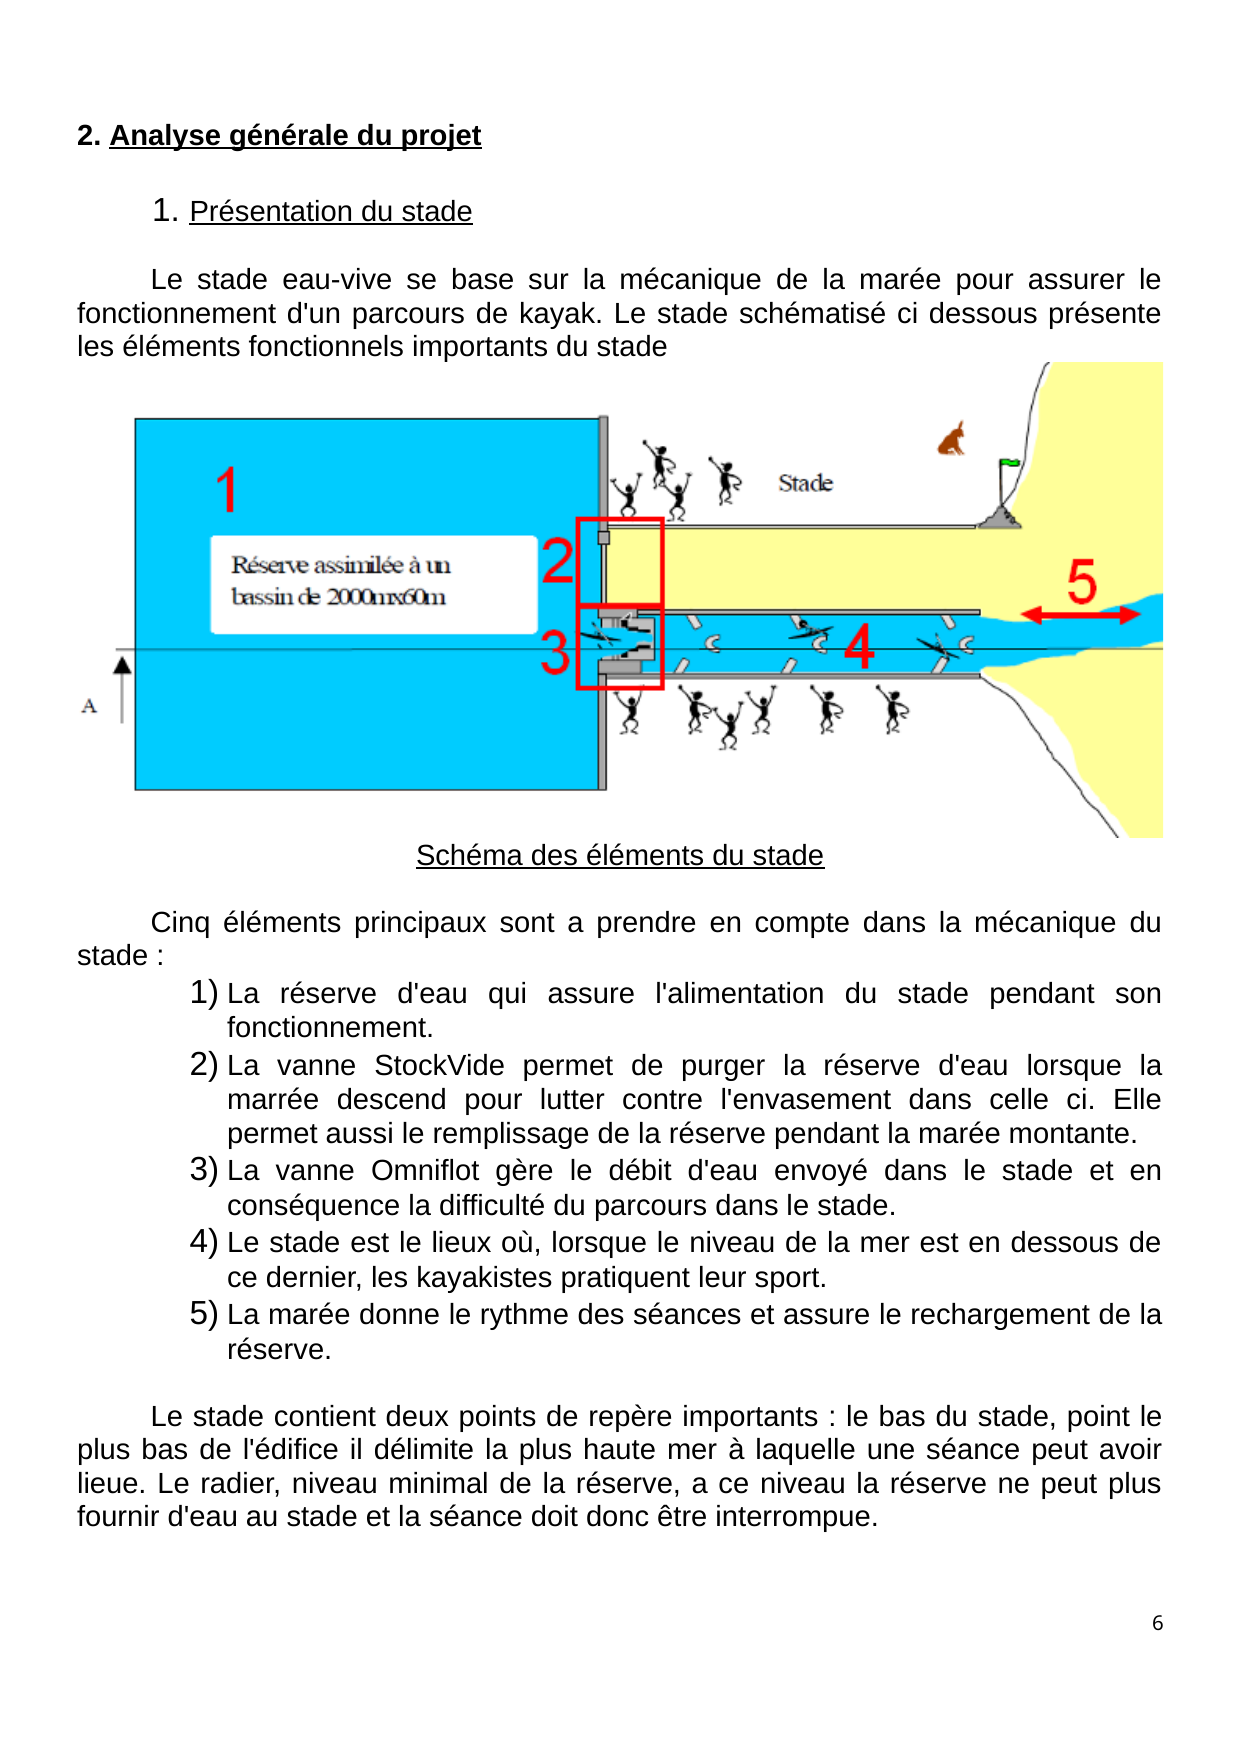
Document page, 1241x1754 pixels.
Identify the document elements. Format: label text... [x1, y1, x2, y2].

list La vanne StockVide permet de purger la réserve d'eau lorsque la marrée descend pour lutter contre l'envasement dans celle ci. Elle permet aussi le remplissage de la réserve pendant la marée montante. [189, 1044, 1163, 1149]
text Cinq éléments principaux sont a prendre en compte dans la mécanique du stade : [77, 905, 1163, 972]
list La réserve d'eau qui assure l'alimentation du stade pendant son fonctionnement. [189, 972, 1163, 1044]
text 2. Analyse générale du projet [77, 118, 1163, 152]
text Le stade eau-vive se base sur la mécanique de la marée pour assurer le fonctionnement d'un parcours de kayak. Le stade schématisé ci dessous présente les éléments fonctionnels importants du stade [77, 262, 1163, 362]
text Schéma des éléments du stade [77, 838, 1163, 871]
picture [77, 362, 1164, 838]
list Présentation du stade [152, 190, 1163, 228]
list Le stade est le lieux où, lorsque le niveau de la mer est en dessous de ce dernier, les kayakistes pratiquent leur sport. [189, 1221, 1163, 1293]
text Le stade contient deux points de repère importants : le bas du stade, point le plus bas de l'édifice il délimite la plus haute mer à laquelle une séance peut avoir lieue. Le radier, niveau minimal de la réserve, a ce niveau la réserve ne peut plus fournir d'eau au stade et la séance doit donc être interrompue. [77, 1399, 1163, 1533]
list La marée donne le rythme des séances et assure le rechargement de la réserve. [189, 1293, 1163, 1365]
picture [700, 635, 719, 653]
picture [811, 624, 931, 668]
list La vanne Omniflot gère le débit d'eau envoyé dans le stade et en conséquence la difficulté du parcours dans le stade. [189, 1149, 1163, 1221]
